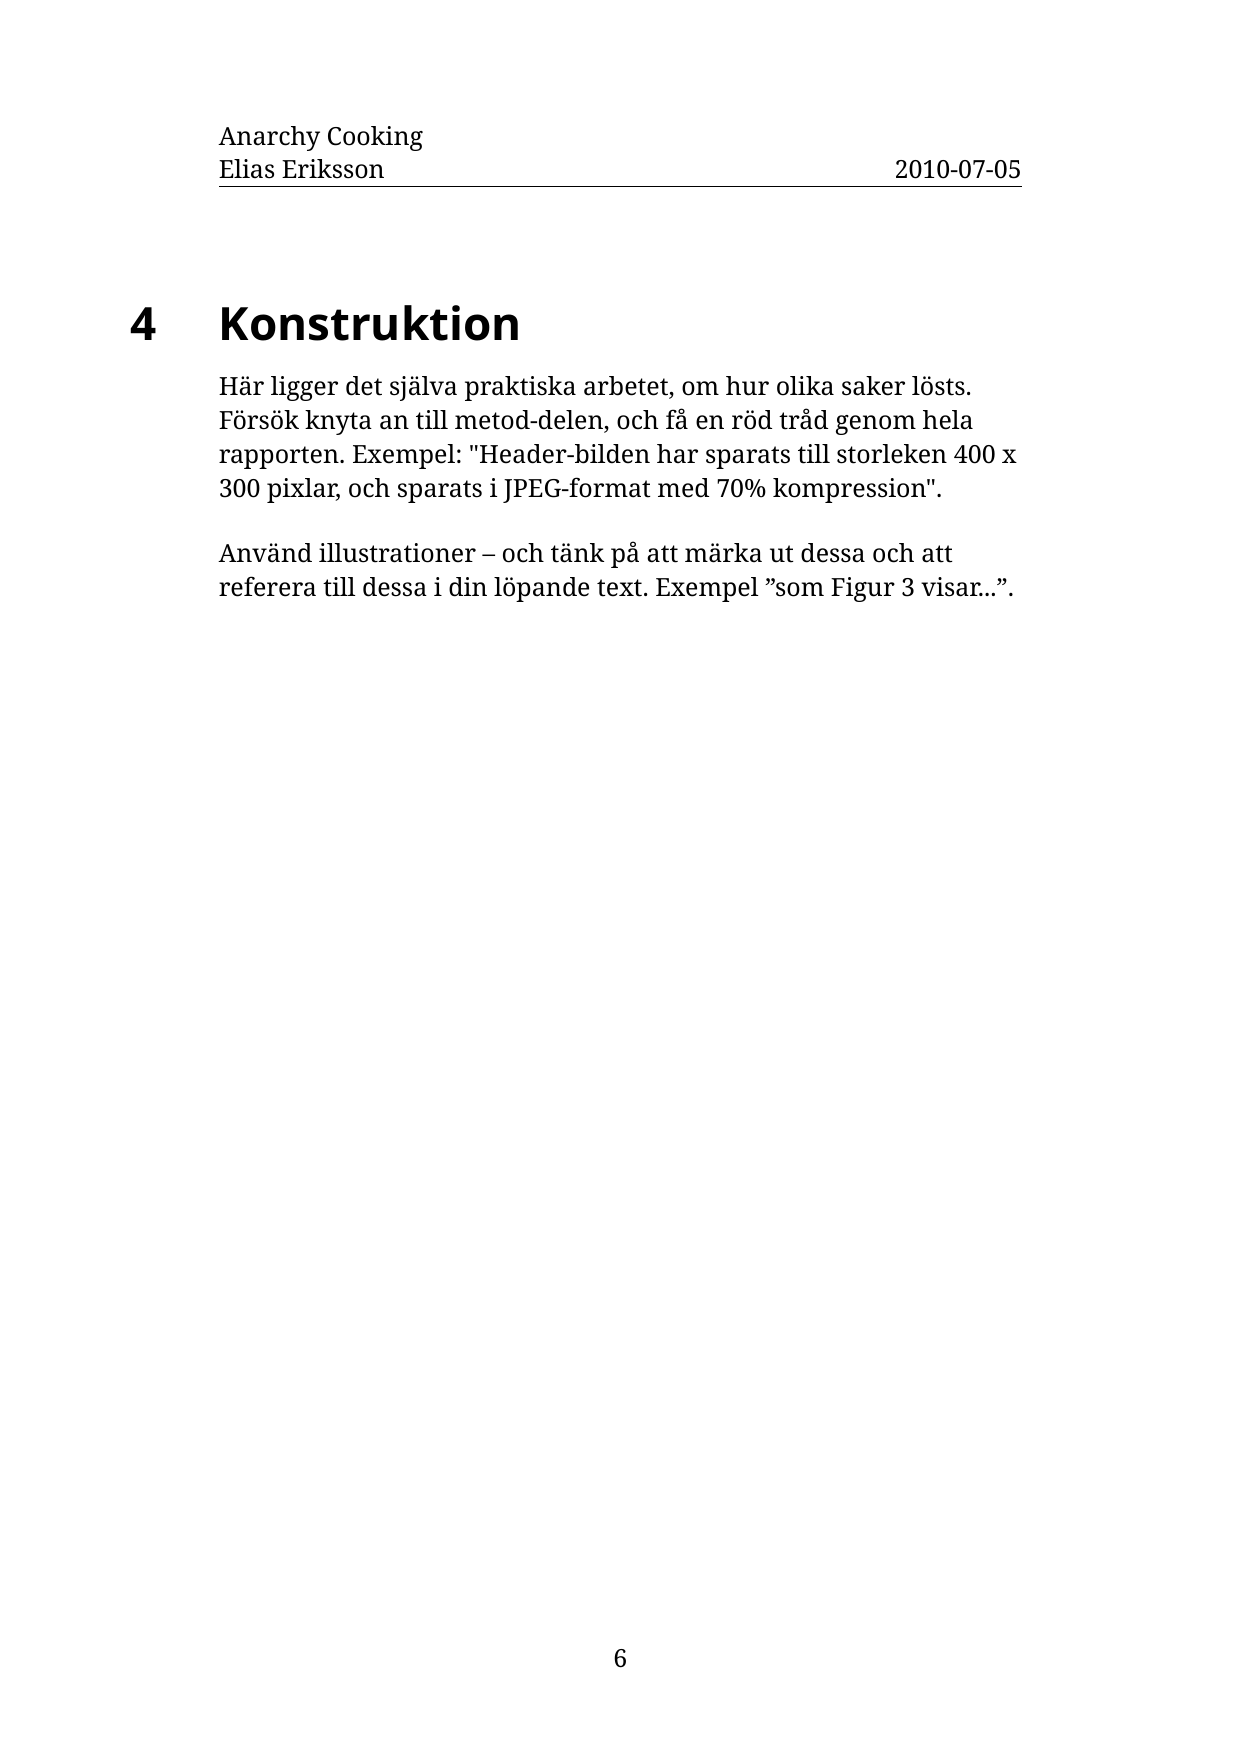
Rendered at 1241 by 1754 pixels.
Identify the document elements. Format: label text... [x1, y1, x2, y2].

text Här ligger det själva praktiska arbetet, om hur olika saker lösts. Försök knyta an till metod-delen, och få en röd tråd genom hela rapporten. Exempel: "Header-bilden har sparats till storleken 400 x 300 pixlar, och sparats i JPEG-format med 70% kompression". [218, 369, 1022, 505]
text Använd illustrationer – och tänk på att märka ut dessa och att referera till dessa i din löpande text. Exempel ”som Figur 3 visar...”. [218, 536, 1022, 604]
subtitle Konstruktion [130, 291, 1022, 353]
